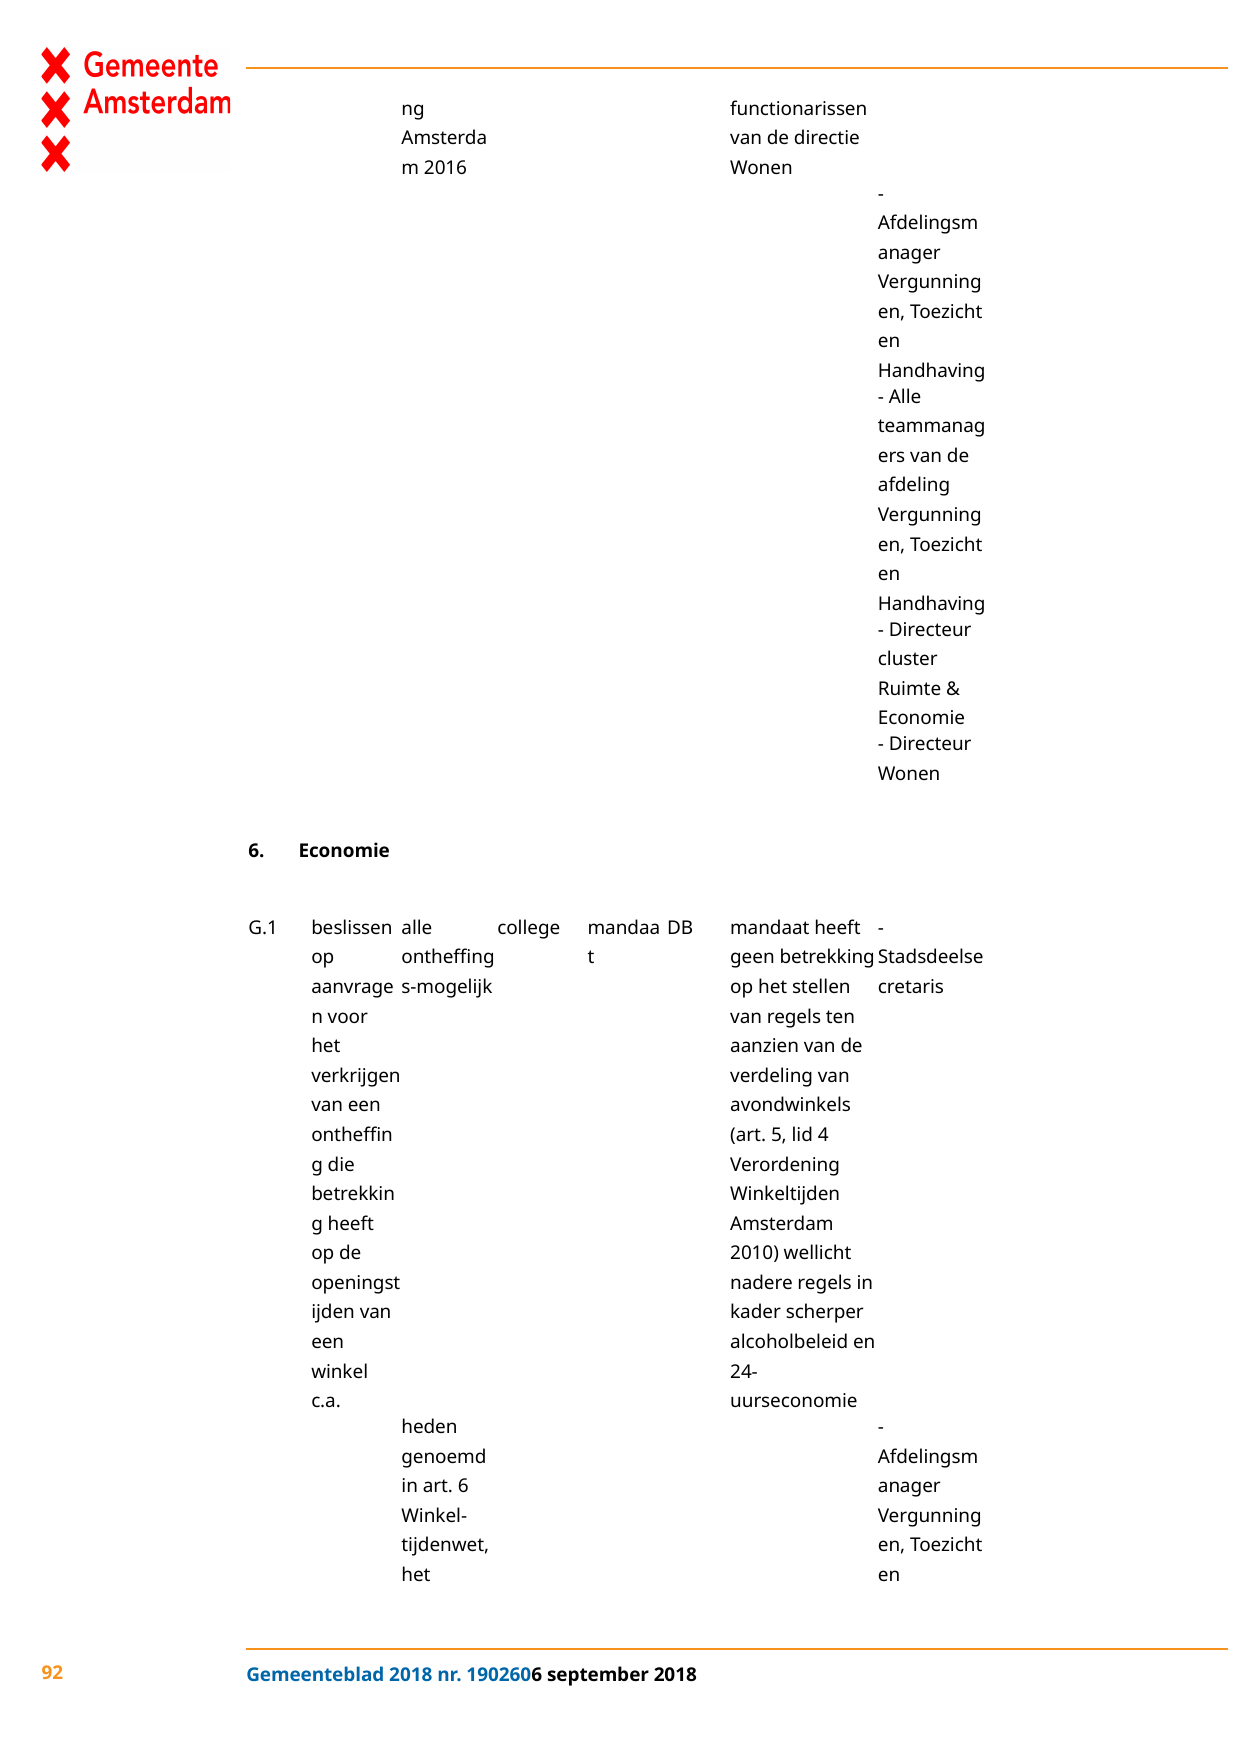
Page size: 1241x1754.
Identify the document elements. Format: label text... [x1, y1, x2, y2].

table_cell [311, 786, 401, 811]
table_cell [588, 837, 667, 863]
table_cell [311, 863, 401, 888]
table_cell [987, 837, 1069, 863]
table_cell [878, 889, 987, 914]
table_cell [497, 730, 587, 786]
table_cell [878, 811, 987, 837]
table_cell ng Amsterdam 2016 [401, 95, 497, 180]
table_cell [878, 786, 987, 811]
table_cell [311, 730, 401, 786]
table_cell [497, 889, 587, 914]
table_cell [1069, 730, 1152, 786]
table_cell [1069, 1413, 1152, 1587]
table_cell [311, 95, 401, 180]
table_cell - Afdelingsmanager Vergunningen, Toezicht en [878, 1413, 987, 1587]
table_cell heden genoemd in art. 6 Winkel-tijdenwet, het [401, 1413, 497, 1587]
table_cell [987, 180, 1069, 383]
table_cell [311, 180, 401, 383]
table_cell [987, 889, 1069, 914]
table_cell [588, 616, 667, 730]
table_cell - Directeur cluster Ruimte & Economie [878, 616, 987, 730]
table_cell [987, 786, 1069, 811]
table_cell [730, 811, 878, 837]
table_cell [311, 811, 401, 837]
table_cell [730, 180, 878, 383]
table_cell [1069, 914, 1152, 1413]
table_cell [878, 837, 987, 863]
table_cell [1069, 180, 1152, 383]
table_cell [588, 730, 667, 786]
table_cell [248, 383, 311, 616]
table_cell [878, 863, 987, 888]
table_cell [667, 95, 730, 180]
table_cell [248, 95, 311, 180]
table_cell [248, 811, 311, 837]
table_cell [730, 383, 878, 616]
table_cell [588, 180, 667, 383]
table_cell mandaat [588, 914, 667, 1413]
table_cell [667, 730, 730, 786]
table_cell - Stadsdeelsecretaris [878, 914, 987, 1413]
table_cell mandaat heeft geen betrekking op het stellen van regels ten aanzien van de verdeling van avondwinkels (art. 5, lid 4 Verordening Winkeltijden Amsterdam 2010) wellicht nadere regels in kader scherper alcoholbeleid en 24-uurseconomie [730, 914, 878, 1413]
table_cell [497, 95, 587, 180]
table_cell [311, 889, 401, 914]
table_cell [1069, 616, 1152, 730]
table_cell [987, 383, 1069, 616]
table_cell college [497, 914, 587, 1413]
table_cell [401, 786, 497, 811]
table_cell [1069, 95, 1152, 180]
table_cell [987, 95, 1069, 180]
table_cell [248, 180, 311, 383]
table_cell [730, 616, 878, 730]
table_cell [1069, 863, 1152, 888]
table_cell [667, 1413, 730, 1587]
table_cell [248, 889, 311, 914]
table_cell [1069, 383, 1152, 616]
table_cell [730, 889, 878, 914]
table_cell [667, 889, 730, 914]
table_cell [667, 837, 730, 863]
table_cell [248, 616, 311, 730]
table_cell [588, 95, 667, 180]
table_cell [497, 180, 587, 383]
table_cell [730, 730, 878, 786]
table_cell [401, 383, 497, 616]
table_cell - Directeur Wonen [878, 730, 987, 786]
table_cell [497, 863, 587, 888]
table_cell [588, 786, 667, 811]
table_cell [987, 863, 1069, 888]
table_cell [248, 730, 311, 786]
table_cell [987, 730, 1069, 786]
table_cell alle ontheffings-mogelijk [401, 914, 497, 1413]
table_cell 6. Economie [248, 837, 497, 863]
table_cell [588, 383, 667, 616]
table_cell [878, 95, 987, 180]
table_cell [588, 889, 667, 914]
table_cell [497, 616, 587, 730]
table_cell [311, 1413, 401, 1587]
table_cell [667, 616, 730, 730]
table_cell [987, 914, 1069, 1413]
table_cell [588, 1413, 667, 1587]
table_cell [248, 863, 311, 888]
table_cell [667, 811, 730, 837]
table_cell G.1 [248, 914, 311, 1413]
table_cell [1069, 786, 1152, 811]
table_cell [248, 786, 311, 811]
table_cell [1069, 837, 1152, 863]
table_cell [497, 786, 587, 811]
table_cell [730, 786, 878, 811]
table_cell beslissen op aanvragen voor het verkrijgen van een ontheffing die betrekking heeft op de openingstijden van een winkel c.a. [311, 914, 401, 1413]
table_cell [987, 811, 1069, 837]
table_cell [497, 837, 587, 863]
table_cell - Afdelingsmanager Vergunningen, Toezicht en Handhaving [878, 180, 987, 383]
table_cell [667, 863, 730, 888]
table_cell [401, 616, 497, 730]
table_cell [667, 383, 730, 616]
table_cell [311, 616, 401, 730]
table_cell [497, 1413, 587, 1587]
table_cell [497, 383, 587, 616]
table_cell [588, 811, 667, 837]
table_cell [667, 786, 730, 811]
table_cell [497, 811, 587, 837]
table_cell [311, 383, 401, 616]
table_cell [401, 811, 497, 837]
table_cell [987, 616, 1069, 730]
table_cell [401, 730, 497, 786]
table_cell DB [667, 914, 730, 1413]
table_cell [667, 180, 730, 383]
table_cell [1069, 811, 1152, 837]
table_cell [588, 863, 667, 888]
table_cell [730, 1413, 878, 1587]
table_cell [401, 889, 497, 914]
table_cell functionarissen van de directie Wonen [730, 95, 878, 180]
table_cell [401, 863, 497, 888]
table_cell - Alle teammanagers van de afdeling Vergunningen, Toezicht en Handhaving [878, 383, 987, 616]
picture [41, 47, 231, 172]
table_cell [730, 837, 878, 863]
table_cell [987, 1413, 1069, 1587]
table_cell [1069, 889, 1152, 914]
table_cell [730, 863, 878, 888]
table_cell [248, 1413, 311, 1587]
table_cell [401, 180, 497, 383]
